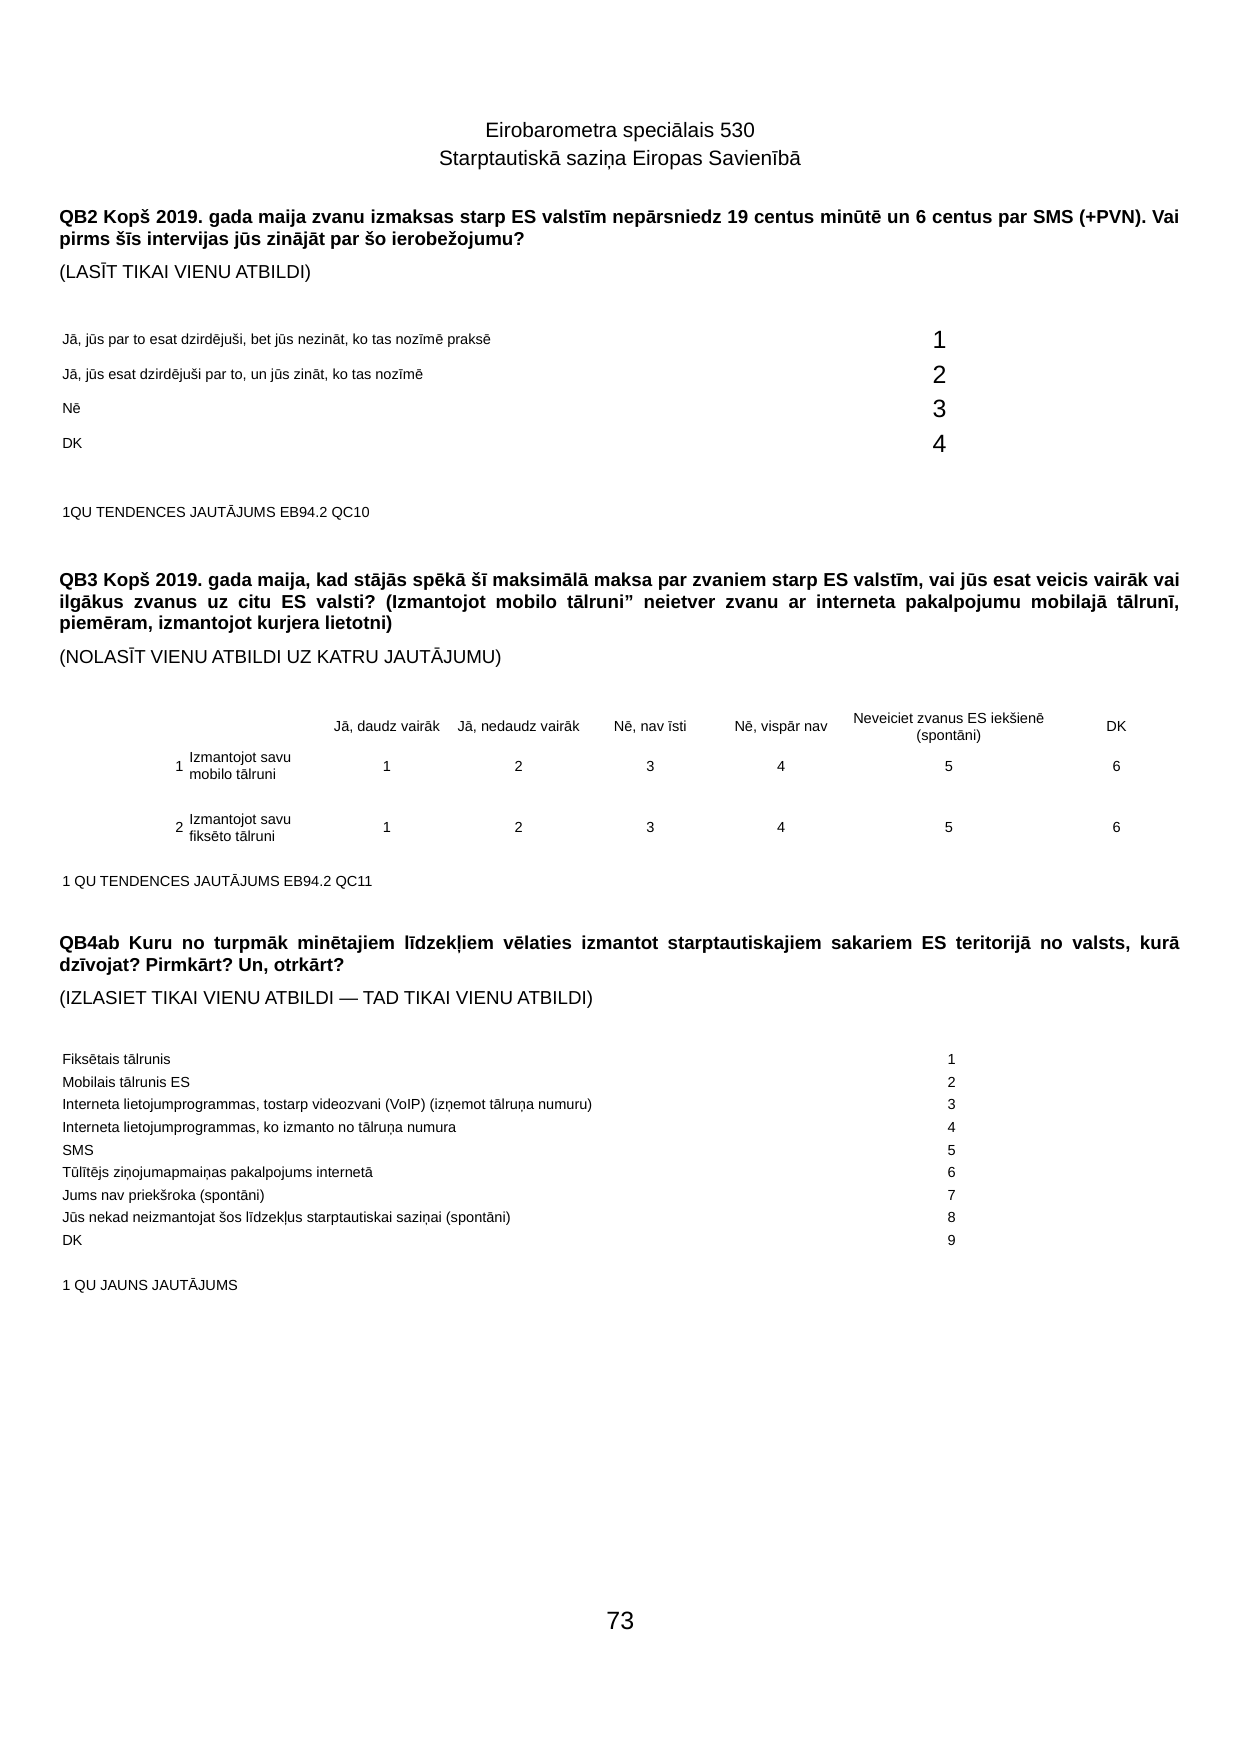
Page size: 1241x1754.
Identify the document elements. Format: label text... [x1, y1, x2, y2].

table_header Jā, jūs par to esat dzirdējuši, bet jūs nezināt, ko tas nozīmē praksē [59, 322, 809, 357]
table_header Jā, daudz vairāk [321, 707, 452, 746]
table_header Fiksētais tālrunis [59, 1048, 819, 1070]
table_header 1 [819, 1048, 958, 1070]
table_cell Interneta lietojumprogrammas, ko izmanto no tālruņa numura [59, 1116, 819, 1138]
table_cell [846, 870, 1052, 892]
table_cell Jūs nekad neizmantojat šos līdzekļus starptautiskai saziņai (spontāni) [59, 1206, 819, 1229]
table_cell DK [59, 1229, 819, 1251]
table_cell [716, 847, 846, 870]
table_cell Izmantojot savu fiksēto tālruni [186, 808, 321, 847]
table_cell 1 [321, 808, 452, 847]
table_cell [716, 870, 846, 892]
table_cell 2 [453, 746, 584, 785]
table_cell 6 [1052, 746, 1181, 785]
table_cell [321, 785, 452, 808]
table_cell 1QU TENDENCES JAUTĀJUMS EB94.2 QC10 [59, 495, 809, 530]
table_cell [1052, 785, 1181, 808]
table_cell Mobilais tālrunis ES [59, 1070, 819, 1093]
table_cell [846, 847, 1052, 870]
table_cell 3 [584, 808, 716, 847]
table_cell 5 [846, 746, 1052, 785]
table_cell [716, 785, 846, 808]
table_header Nē, vispār nav [716, 707, 846, 746]
table_cell [453, 785, 584, 808]
table_cell [819, 1251, 958, 1274]
table_cell 4 [819, 1116, 958, 1138]
table_cell 1 QU JAUNS JAUTĀJUMS [59, 1274, 819, 1296]
table_header [59, 707, 186, 746]
table_cell Jā, jūs esat dzirdējuši par to, un jūs zināt, ko tas nozīmē [59, 357, 809, 391]
table_header [186, 707, 321, 746]
table_cell 2 [810, 357, 949, 391]
table_cell Izmantojot savu mobilo tālruni [186, 746, 321, 785]
table_cell 5 [846, 808, 1052, 847]
text QB3 Kopš 2019. gada maija, kad stājās spēkā šī maksimālā maksa par zvaniem starp ES valstīm, vai jūs esat veicis vairāk vai ilgākus zvanus uz citu ES valsti? (Izmantojot mobilo tālruni” neietver zvanu ar interneta pakalpojumu mobilajā tālrunī, piemēram, izmantojot kurjera lietotni) [59, 569, 1181, 634]
table_cell [453, 847, 584, 870]
table_cell [186, 847, 321, 870]
table_cell 2 [453, 808, 584, 847]
table_cell 3 [819, 1093, 958, 1116]
table_cell [584, 870, 716, 892]
table_cell 3 [584, 746, 716, 785]
table_cell Tūlītējs ziņojumapmaiņas pakalpojums internetā [59, 1161, 819, 1183]
table_cell [59, 461, 809, 495]
table_cell [846, 785, 1052, 808]
table_cell Interneta lietojumprogrammas, tostarp videozvani (VoIP) (izņemot tālruņa numuru) [59, 1093, 819, 1116]
table_cell [584, 785, 716, 808]
table_cell SMS [59, 1138, 819, 1161]
table_cell 2 [59, 808, 186, 847]
table_cell 2 [819, 1070, 958, 1093]
table_cell [59, 1251, 819, 1274]
table_cell 8 [819, 1206, 958, 1229]
table_cell [819, 1274, 958, 1296]
text QB2 Kopš 2019. gada maija zvanu izmaksas starp ES valstīm nepārsniedz 19 centus minūtē un 6 centus par SMS (+PVN). Vai pirms šīs intervijas jūs zinājāt par šo ierobežojumu? [59, 206, 1181, 249]
table_cell 5 [819, 1138, 958, 1161]
text QB4ab Kuru no turpmāk minētajiem līdzekļiem vēlaties izmantot starptautiskajiem sakariem ES teritorijā no valsts, kurā dzīvojat? Pirmkārt? Un, otrkārt? [59, 932, 1181, 975]
table_cell 4 [810, 426, 949, 461]
table_cell 6 [819, 1161, 958, 1183]
table_cell [810, 495, 949, 530]
table_cell 6 [1052, 808, 1181, 847]
table_cell [584, 847, 716, 870]
table_cell [1052, 870, 1181, 892]
table_header DK [1052, 707, 1181, 746]
text (LASĪT TIKAI VIENU ATBILDI) [59, 261, 1181, 283]
table_cell DK [59, 426, 809, 461]
table_header Nē, nav īsti [584, 707, 716, 746]
table_cell 1 QU TENDENCES JAUTĀJUMS EB94.2 QC11 [59, 870, 584, 892]
table_header 1 [810, 322, 949, 357]
table_header Jā, nedaudz vairāk [453, 707, 584, 746]
text (NOLASĪT VIENU ATBILDI UZ KATRU JAUTĀJUMU) [59, 646, 1181, 667]
table_cell 3 [810, 391, 949, 426]
table_cell Nē [59, 391, 809, 426]
table_cell [59, 847, 186, 870]
table_cell [810, 461, 949, 495]
table_cell 1 [59, 746, 186, 785]
table_cell [1052, 847, 1181, 870]
table_cell 7 [819, 1184, 958, 1206]
table_header Neveiciet zvanus ES iekšienē (spontāni) [846, 707, 1052, 746]
table_cell 4 [716, 808, 846, 847]
table_cell Jums nav priekšroka (spontāni) [59, 1184, 819, 1206]
table_cell [59, 785, 186, 808]
table_cell 4 [716, 746, 846, 785]
table_cell [321, 847, 452, 870]
table_cell 1 [321, 746, 452, 785]
text (IZLASIET TIKAI VIENU ATBILDI — TAD TIKAI VIENU ATBILDI) [59, 987, 1181, 1008]
table_cell 9 [819, 1229, 958, 1251]
table_cell [186, 785, 321, 808]
